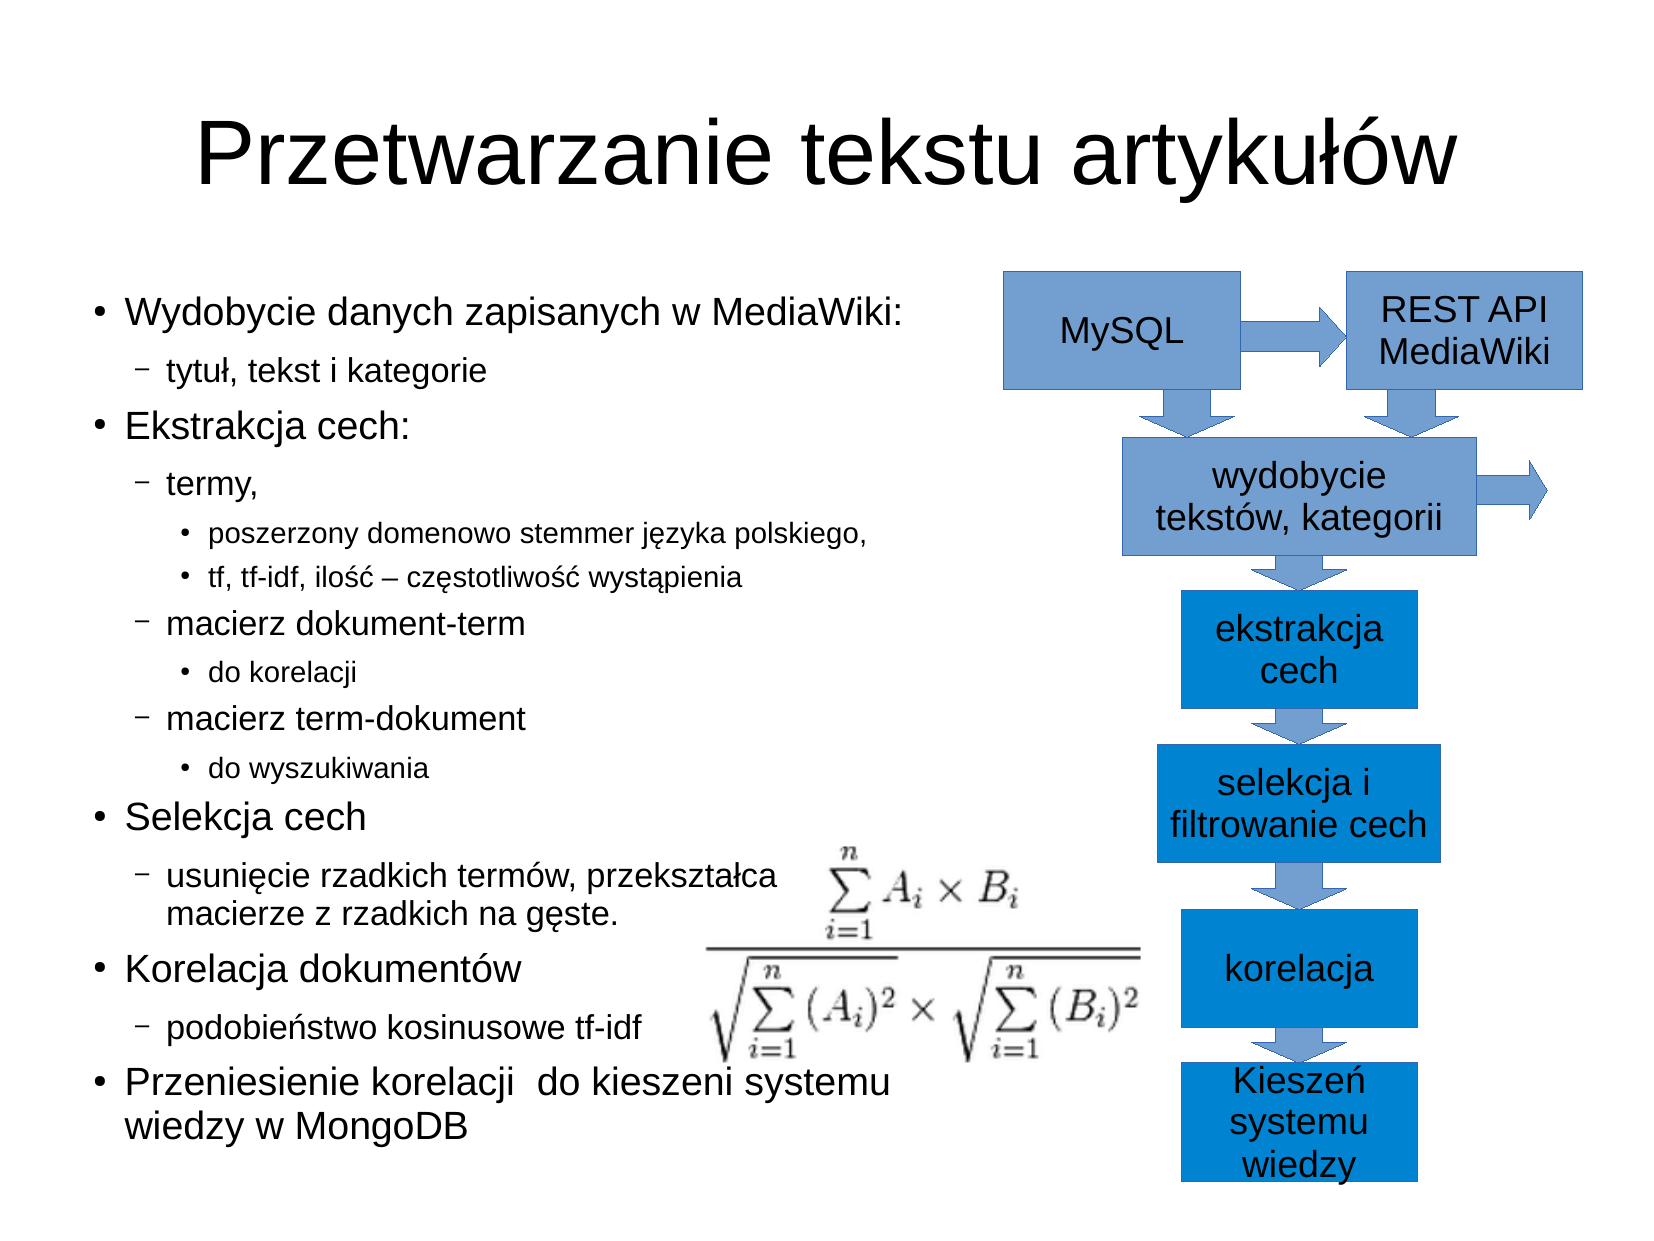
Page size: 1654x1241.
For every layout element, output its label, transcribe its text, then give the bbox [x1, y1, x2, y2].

text_box [1364, 390, 1459, 437]
text_box REST API MediaWiki [1346, 271, 1583, 390]
text_box [1476, 460, 1548, 520]
text_box [1251, 556, 1347, 590]
text_box [1139, 390, 1235, 437]
title Przetwarzanie tekstu artykułów [82, 49, 1571, 257]
text_box [1251, 1028, 1347, 1062]
text_box MySQL [1003, 271, 1241, 390]
text_box [1251, 863, 1347, 909]
text_box wydobycie tekstów, kategorii [1122, 437, 1477, 556]
text_box selekcja i filtrowanie cech [1157, 744, 1441, 863]
text_box ekstrakcja cech [1181, 590, 1418, 709]
text_box korelacja [1181, 909, 1418, 1028]
picture [910, 838, 1158, 1075]
text_box Kieszeń systemu wiedzy [1181, 1062, 1418, 1182]
text_box [1240, 307, 1347, 367]
text_box [1251, 709, 1347, 744]
list Wydobycie danych zapisanych w MediaWiki: tytuł, tekst i kategorie Ekstrakcja cech: termy, poszerzony domenowo stemmer języka polskiego, tf, tf-idf, ilość – częstotliwość wystąpienia macierz dokument-term do korelacji macierz term-dokument do wyszukiwania Selekcja cech usunięcie rzadkich termów, przekształca macierze z rzadkich na gęste. Korelacja dokumentów podobieństwo kosinusowe tf-idf Przeniesienie korelacji do kieszeni systemu wiedzy w MongoDB [82, 290, 910, 1205]
